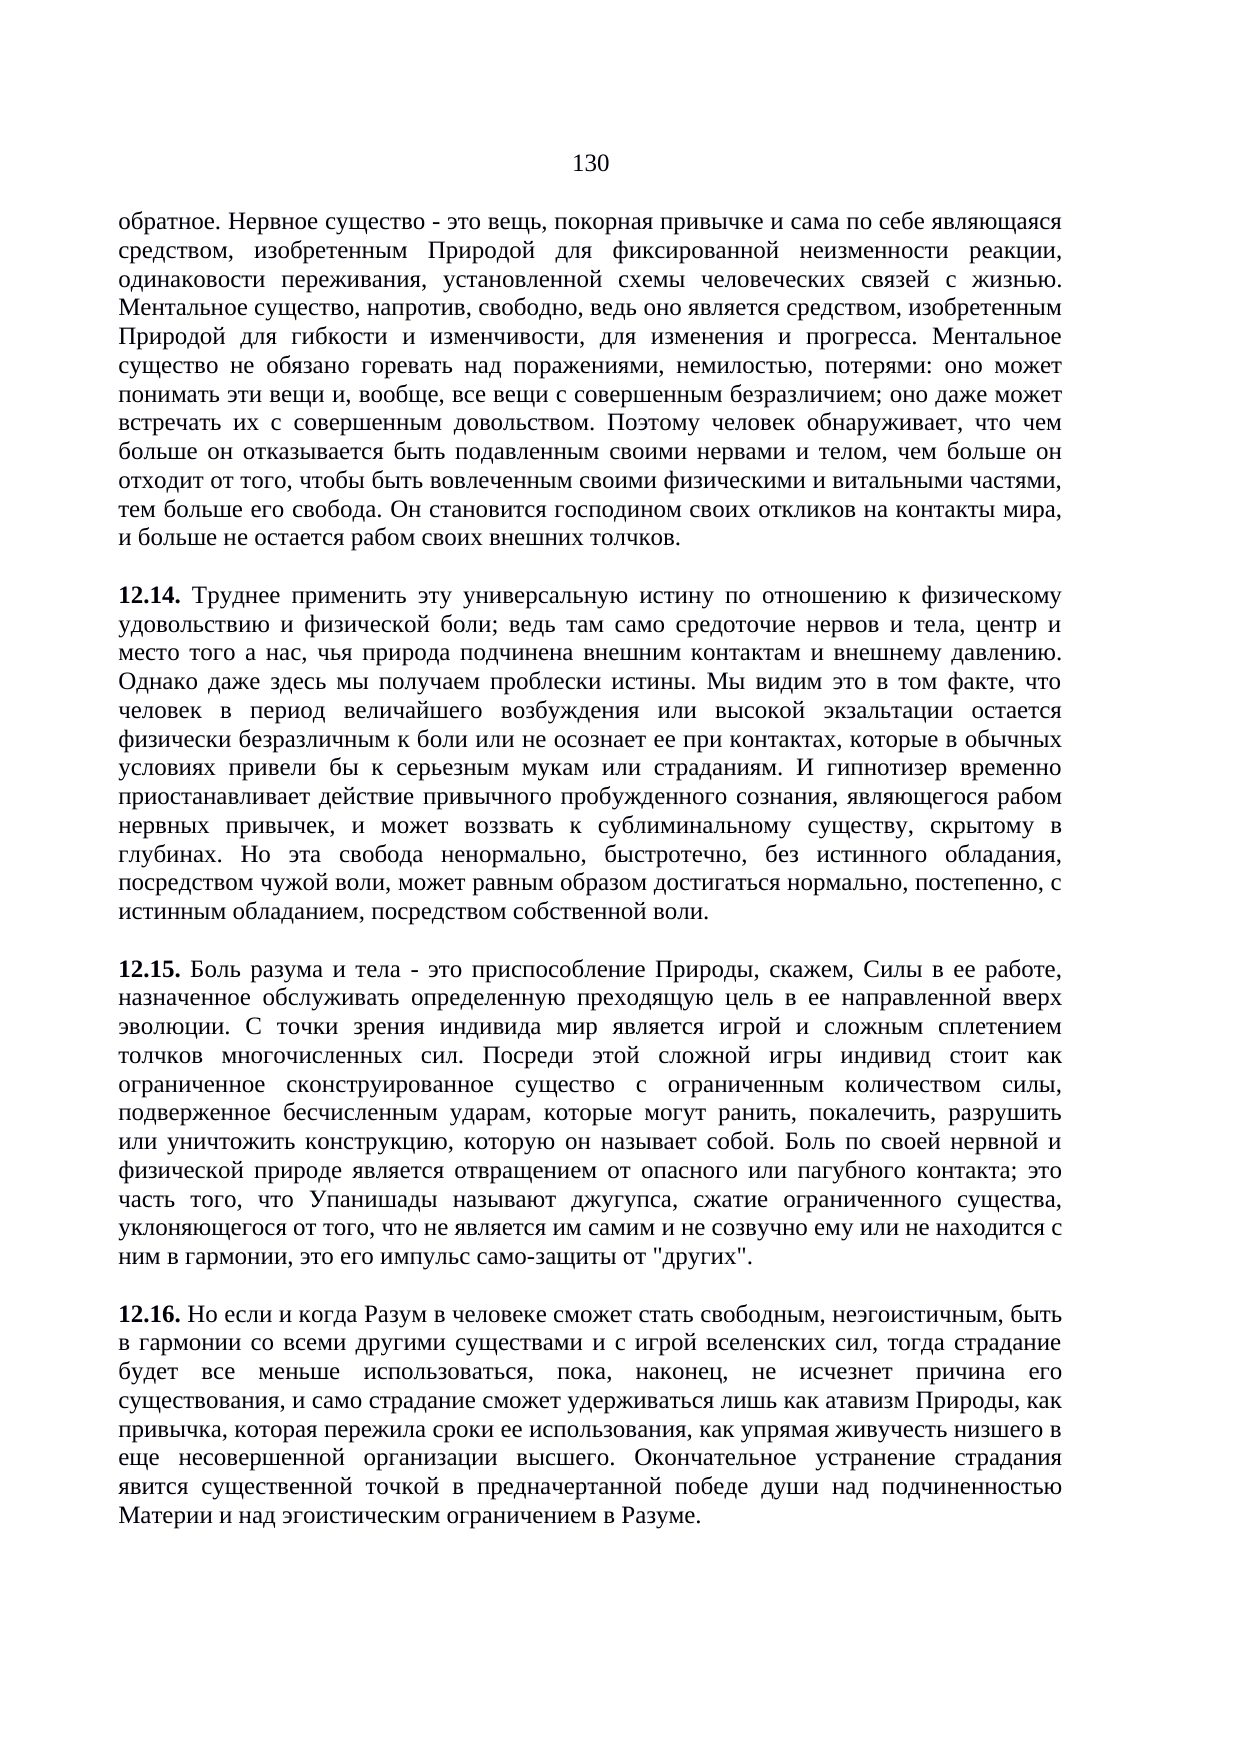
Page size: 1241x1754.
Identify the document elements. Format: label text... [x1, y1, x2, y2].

text 12.15. Боль разума и тела - это приспособление Природы, скажем, Силы в ее работе, назначенное обслуживать определенную преходящую цель в ее направленной вверх эволюции. С точки зрения индивида мир является игрой и сложным сплетением толчков многочисленных сил. Посреди этой сложной игры индивид стоит как ограниченное сконструированное существо с ограниченным количеством силы, подверженное бесчисленным ударам, которые могут ранить, покалечить, разрушить или уничтожить конструкцию, которую он называет собой. Боль по своей нервной и физической природе является отвращением от опасного или пагубного контакта; это часть того, что Упанишады называют джугупса, сжатие ограниченного существа, уклоняющегося от того, что не является им самим и не созвучно ему или не находится с ним в гармонии, это его импульс само-защиты от "других". [118, 954, 1063, 1270]
text обратное. Нервное существо - это вещь, покорная привычке и сама по себе являющаяся средством, изобретенным Природой для фиксированной неизменности реакции, одинаковости переживания, установленной схемы человеческих связей с жизнью. Ментальное существо, напротив, свободно, ведь оно является средством, изобретенным Природой для гибкости и изменчивости, для изменения и прогресса. Ментальное существо не обязано горевать над поражениями, немилостью, потерями: оно может понимать эти вещи и, вообще, все вещи с совершенным безразличием; оно даже может встречать их с совершенным довольством. Поэтому человек обнаруживает, что чем больше он отказывается быть подавленным своими нервами и телом, чем больше он отходит от того, чтобы быть вовлеченным своими физическими и витальными частями, тем больше его свобода. Он становится господином своих откликов на контакты мира, и больше не остается рабом своих внешних толчков. [118, 206, 1063, 551]
text 12.14. Труднее применить эту универсальную истину по отношению к физическому удовольствию и физической боли; ведь там само средоточие нервов и тела, центр и место того а нас, чья природа подчинена внешним контактам и внешнему давлению. Однако даже здесь мы получаем проблески истины. Мы видим это в том факте, что человек в период величайшего возбуждения или высокой экзальтации остается физически безразличным к боли или не осознает ее при контактах, которые в обычных условиях привели бы к серьезным мукам или страданиям. И гипнотизер временно приостанавливает действие привычного пробужденного сознания, являющегося рабом нервных привычек, и может воззвать к сублиминальному существу, скрытому в глубинах. Но эта свобода ненормально, быстротечно, без истинного обладания, посредством чужой воли, может равным образом достигаться нормально, постепенно, с истинным обладанием, посредством собственной воли. [118, 580, 1063, 925]
text 12.16. Но если и когда Разум в человеке сможет стать свободным, неэгоистичным, быть в гармонии со всеми другими существами и с игрой вселенских сил, тогда страдание будет все меньше использоваться, пока, наконец, не исчезнет причина его существования, и само страдание сможет удерживаться лишь как атавизм Природы, как привычка, которая пережила сроки ее использования, как упрямая живучесть низшего в еще несовершенной организации высшего. Окончательное устранение страдания явится существенной точкой в предначертанной победе души над подчиненностью Материи и над эгоистическим ограничением в Разуме. [118, 1299, 1063, 1529]
